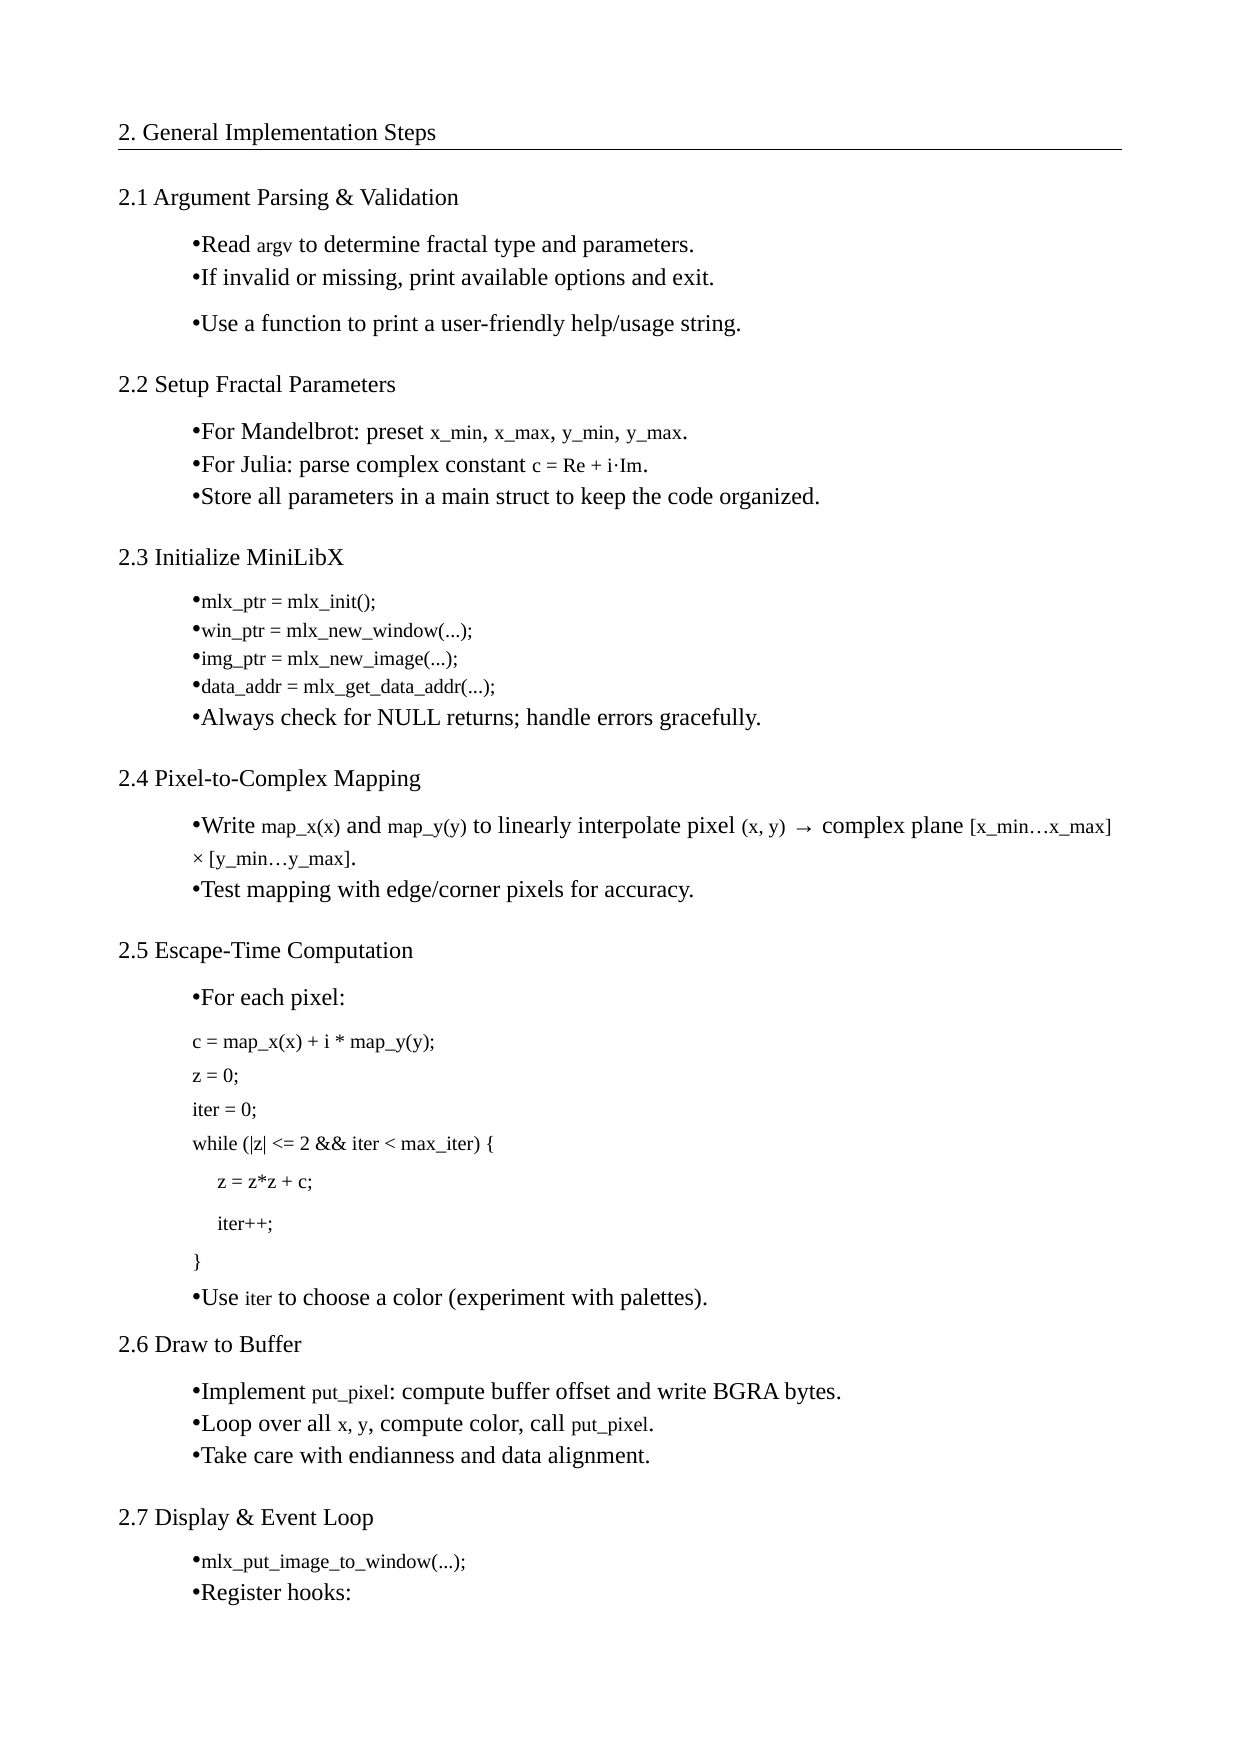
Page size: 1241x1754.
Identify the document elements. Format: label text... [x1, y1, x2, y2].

list Use iter to choose a color (experiment with palettes). [118, 1283, 1122, 1311]
list win_ptr = mlx_new_window(...); [118, 618, 1122, 642]
list z = z*z + c; [118, 1166, 1122, 1194]
subtitle 2.3 Initialize MiniLibX [118, 543, 1122, 571]
subtitle 2.1 Argument Parsing & Validation [118, 183, 1122, 211]
list z = 0; [118, 1064, 1122, 1087]
list Implement put_pixel: compute buffer offset and write BGRA bytes. [118, 1377, 1122, 1405]
list iter++; [118, 1207, 1122, 1236]
list Loop over all x, y, compute color, call put_pixel. [118, 1409, 1122, 1437]
subtitle 2.7 Display & Event Loop [118, 1502, 1122, 1530]
list Write map_x(x) and map_y(y) to linearly interpolate pixel (x, y) → complex plane [x_min…x_max] × [y_min…y_max]. [118, 811, 1122, 871]
list For each pixel: [118, 983, 1122, 1011]
list For Julia: parse complex constant c = Re + i·Im. [118, 449, 1122, 477]
list mlx_ptr = mlx_init(); [118, 590, 1122, 614]
subtitle 2. General Implementation Steps [118, 118, 1122, 149]
list Use a function to print a user-friendly help/usage string. [118, 309, 1122, 337]
list Register hooks: [118, 1578, 1122, 1606]
list iter = 0; [118, 1098, 1122, 1121]
list img_ptr = mlx_new_image(...); [118, 646, 1122, 671]
list } [118, 1249, 1122, 1272]
list If invalid or missing, print available options and exit. [118, 262, 1122, 290]
list mlx_put_image_to_window(...); [118, 1549, 1122, 1574]
list Take care with endianness and data alignment. [118, 1441, 1122, 1469]
list Always check for NULL returns; handle errors gracefully. [118, 702, 1122, 730]
list For Mandelbrot: preset x_min, x_max, y_min, y_max. [118, 417, 1122, 445]
subtitle 2.2 Setup Fractal Parameters [118, 370, 1122, 398]
list Test mapping with edge/corner pixels for accuracy. [118, 875, 1122, 903]
list while (|z| <= 2 && iter < max_iter) { [118, 1132, 1122, 1155]
subtitle 2.5 Escape-Time Computation [118, 936, 1122, 964]
subtitle 2.4 Pixel-to-Complex Mapping [118, 763, 1122, 791]
list Read argv to determine fractal type and parameters. [118, 230, 1122, 258]
list Store all parameters in a main struct to keep the code organized. [118, 482, 1122, 509]
list data_addr = mlx_get_data_addr(...); [118, 674, 1122, 699]
subtitle 2.6 Draw to Buffer [118, 1330, 1122, 1357]
list c = map_x(x) + i * map_y(y); [118, 1030, 1122, 1053]
